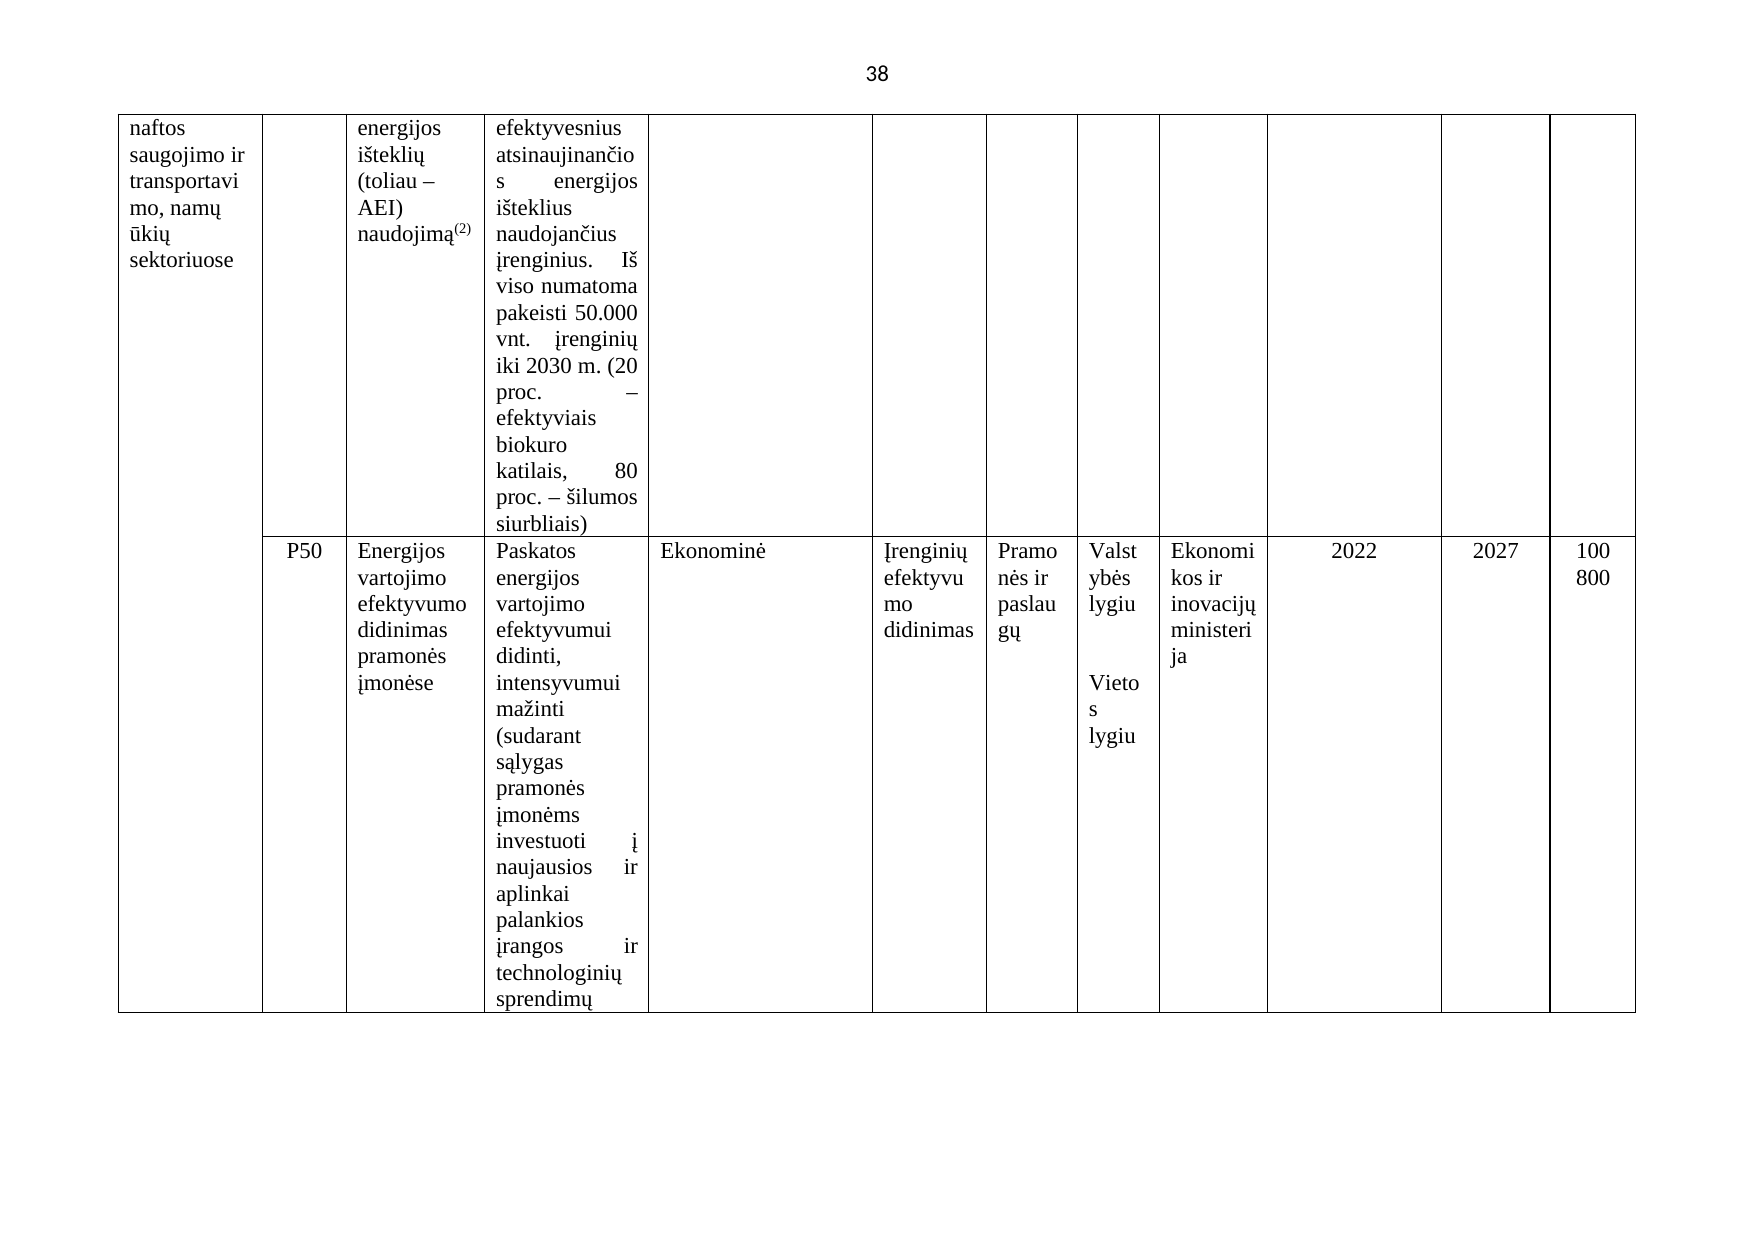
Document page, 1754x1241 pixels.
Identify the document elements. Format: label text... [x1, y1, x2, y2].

table_cell energijos išteklių (toliau – AEI) naudojimą(2) [347, 115, 484, 536]
table_cell [987, 115, 1077, 536]
table_cell 2027 [1442, 537, 1549, 1012]
table_cell [263, 115, 346, 536]
table_cell 100 800 [1551, 537, 1635, 1012]
table_cell Pramonės ir paslaugų [987, 537, 1077, 1012]
table_cell Ekonomikos ir inovacijų ministerija [1160, 537, 1267, 1012]
table_cell [1078, 115, 1159, 536]
table_cell naftos saugojimo ir transportavimo, namų ūkių sektoriuose [119, 115, 262, 1012]
table_cell Paskatos energijos vartojimo efektyvumui didinti, intensyvumui mažinti (sudarant sąlygas pramonės įmonėms investuoti į naujausios ir aplinkai palankios įrangos ir technologinių sprendimų [485, 537, 648, 1012]
table_cell 2022 [1268, 537, 1441, 1012]
table_cell [1551, 115, 1635, 536]
table_cell P50 [263, 537, 346, 1012]
table_cell [1160, 115, 1267, 536]
table_cell Energijos vartojimo efektyvumo didinimas pramonės įmonėse [347, 537, 484, 1012]
table_cell Valstybės lygiu Vietos lygiu [1078, 537, 1159, 1012]
table_cell Įrenginių efektyvumo didinimas [873, 537, 986, 1012]
table_cell [1442, 115, 1549, 536]
table_cell Ekonominė [649, 537, 872, 1012]
table_cell [873, 115, 986, 536]
table_cell efektyvesnius atsinaujinančios energijos išteklius naudojančius įrenginius. Iš viso numatoma pakeisti 50.000 vnt. įrenginių iki 2030 m. (20 proc. – efektyviais biokuro katilais, 80 proc. – šilumos siurbliais) [485, 115, 648, 536]
table_cell [649, 115, 872, 536]
table_cell [1268, 115, 1441, 536]
